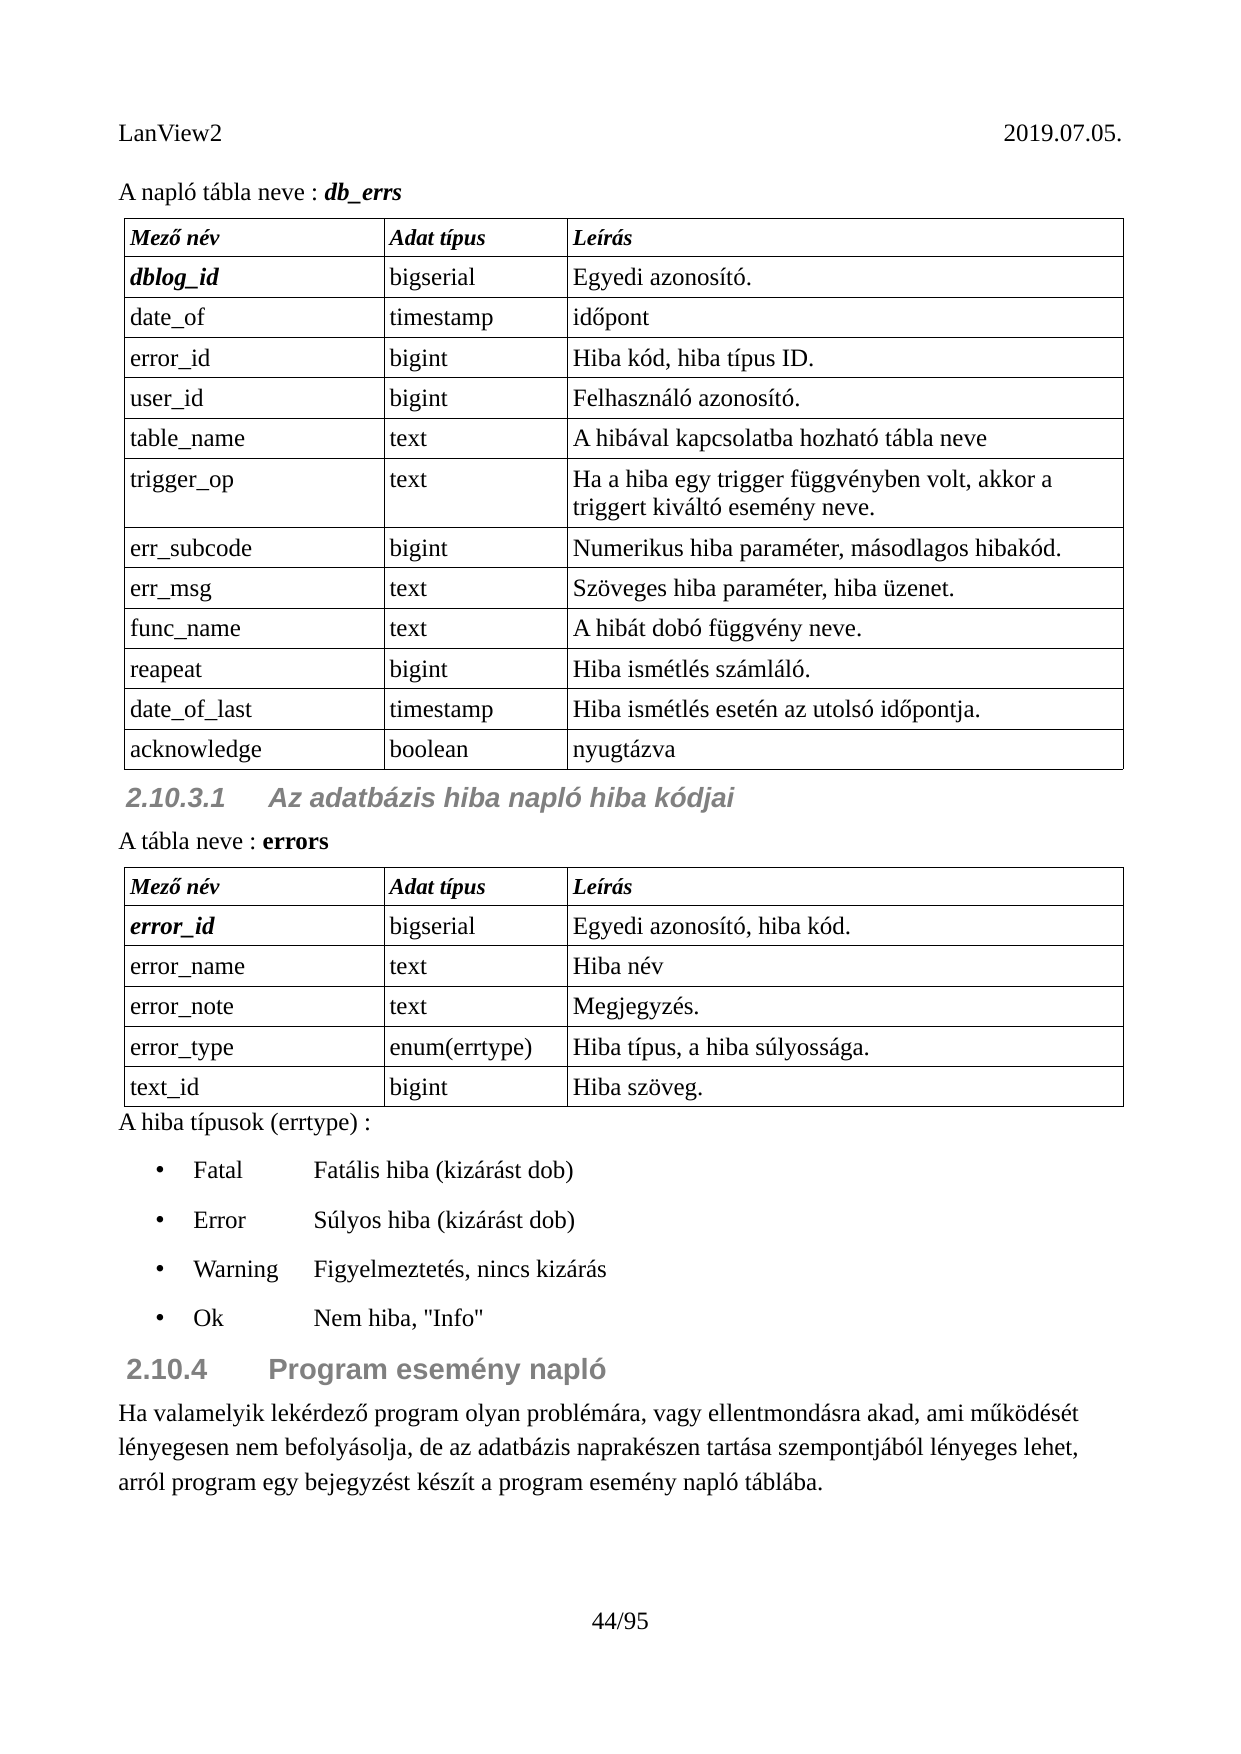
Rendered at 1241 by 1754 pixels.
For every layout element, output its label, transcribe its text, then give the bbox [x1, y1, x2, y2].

subtitle Az adatbázis hiba napló hiba kódjai [118, 781, 1122, 813]
table_cell dblog_id [125, 257, 384, 297]
table_cell enum(errtype) [385, 1027, 567, 1066]
table_cell text [385, 568, 567, 607]
table_header Leírás [568, 219, 1123, 256]
table_cell Hiba ismétlés esetén az utolsó időpontja. [568, 689, 1123, 728]
table_cell text_id [125, 1067, 384, 1106]
list Fatal Fatális hiba (kizárást dob) [156, 1156, 1122, 1184]
table_cell error_id [125, 338, 384, 377]
list Warning Figyelmeztetés, nincs kizárás [156, 1254, 1122, 1282]
table_cell A hibával kapcsolatba hozható tábla neve [568, 419, 1123, 458]
table_cell err_msg [125, 568, 384, 607]
table_cell text [385, 946, 567, 986]
table_cell date_of_last [125, 689, 384, 728]
table_cell Hiba típus, a hiba súlyossága. [568, 1027, 1123, 1066]
subtitle Program esemény napló [118, 1352, 1122, 1385]
text A napló tábla neve : db_errs [118, 177, 1122, 206]
table_cell Egyedi azonosító, hiba kód. [568, 906, 1123, 945]
table_cell Hiba szöveg. [568, 1067, 1123, 1106]
table_header Leírás [568, 868, 1123, 905]
table_cell text [385, 987, 567, 1026]
table_cell bigserial [385, 257, 567, 297]
table_header Mező név [125, 219, 384, 256]
table_cell text [385, 609, 567, 648]
table_cell bigint [385, 649, 567, 688]
table_cell Hiba kód, hiba típus ID. [568, 338, 1123, 377]
table_cell func_name [125, 609, 384, 648]
table_cell Megjegyzés. [568, 987, 1123, 1026]
table_cell Hiba név [568, 946, 1123, 986]
table_cell trigger_op [125, 459, 384, 527]
table_header Adat típus [385, 868, 567, 905]
table_cell error_name [125, 946, 384, 986]
table_cell Felhasználó azonosító. [568, 378, 1123, 417]
table_cell table_name [125, 419, 384, 458]
table_cell user_id [125, 378, 384, 417]
table_cell nyugtázva [568, 730, 1123, 769]
text Ha valamelyik lekérdező program olyan problémára, vagy ellentmondásra akad, ami működését lényegesen nem befolyásolja, de az adatbázis naprakészen tartása szempontjából lényeges lehet, arról program egy bejegyzést készít a program esemény napló táblába. [118, 1398, 1122, 1496]
text A tábla neve : errors [118, 826, 1122, 854]
table_cell Egyedi azonosító. [568, 257, 1123, 297]
table_cell Hiba ismétlés számláló. [568, 649, 1123, 688]
table_cell bigint [385, 1067, 567, 1106]
table_cell bigserial [385, 906, 567, 945]
table_cell A hibát dobó függvény neve. [568, 609, 1123, 648]
table_cell acknowledge [125, 730, 384, 769]
table_cell időpont [568, 298, 1123, 337]
table_cell bigint [385, 338, 567, 377]
table_header Adat típus [385, 219, 567, 256]
table_cell error_note [125, 987, 384, 1026]
table_cell Ha a hiba egy trigger függvényben volt, akkor a triggert kiváltó esemény neve. [568, 459, 1123, 527]
table_cell date_of [125, 298, 384, 337]
text A hiba típusok (errtype) : [118, 1107, 1122, 1135]
table_cell text [385, 459, 567, 527]
table_cell reapeat [125, 649, 384, 688]
table_cell text [385, 419, 567, 458]
table_cell timestamp [385, 298, 567, 337]
table_cell Numerikus hiba paraméter, másodlagos hibakód. [568, 528, 1123, 567]
table_cell Szöveges hiba paraméter, hiba üzenet. [568, 568, 1123, 607]
table_cell timestamp [385, 689, 567, 728]
table_cell bigint [385, 378, 567, 417]
table_cell bigint [385, 528, 567, 567]
table_cell err_subcode [125, 528, 384, 567]
table_header Mező név [125, 868, 384, 905]
list Error Súlyos hiba (kizárást dob) [156, 1205, 1122, 1233]
table_cell boolean [385, 730, 567, 769]
table_cell error_type [125, 1027, 384, 1066]
list Ok Nem hiba, ''Info'' [156, 1303, 1122, 1332]
table_cell error_id [125, 906, 384, 945]
